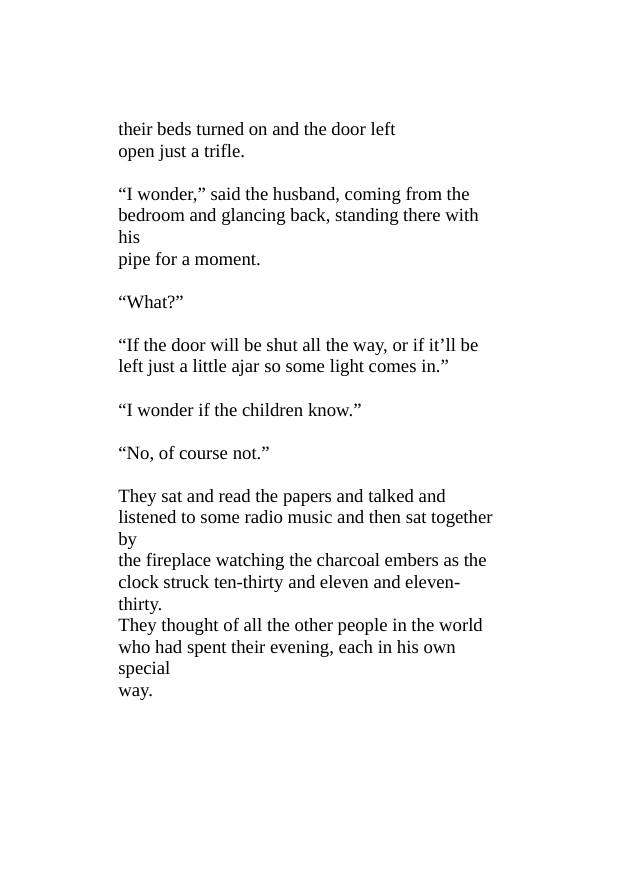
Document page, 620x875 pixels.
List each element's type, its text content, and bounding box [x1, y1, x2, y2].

text their beds turned on and the door left open just a trifle. “I wonder,” said the husband, coming from the bedroom and glancing back, standing there with his pipe for a moment. “What?” “If the door will be shut all the way, or if it’ll be left just a little ajar so some light comes in.” “I wonder if the children know.” “No, of course not.” They sat and read the papers and talked and listened to some radio music and then sat together by the fireplace watching the charcoal embers as the clock struck ten-thirty and eleven and eleven-thirty. They thought of all the other people in the world who had spent their evening, each in his own special way. [118, 118, 501, 700]
